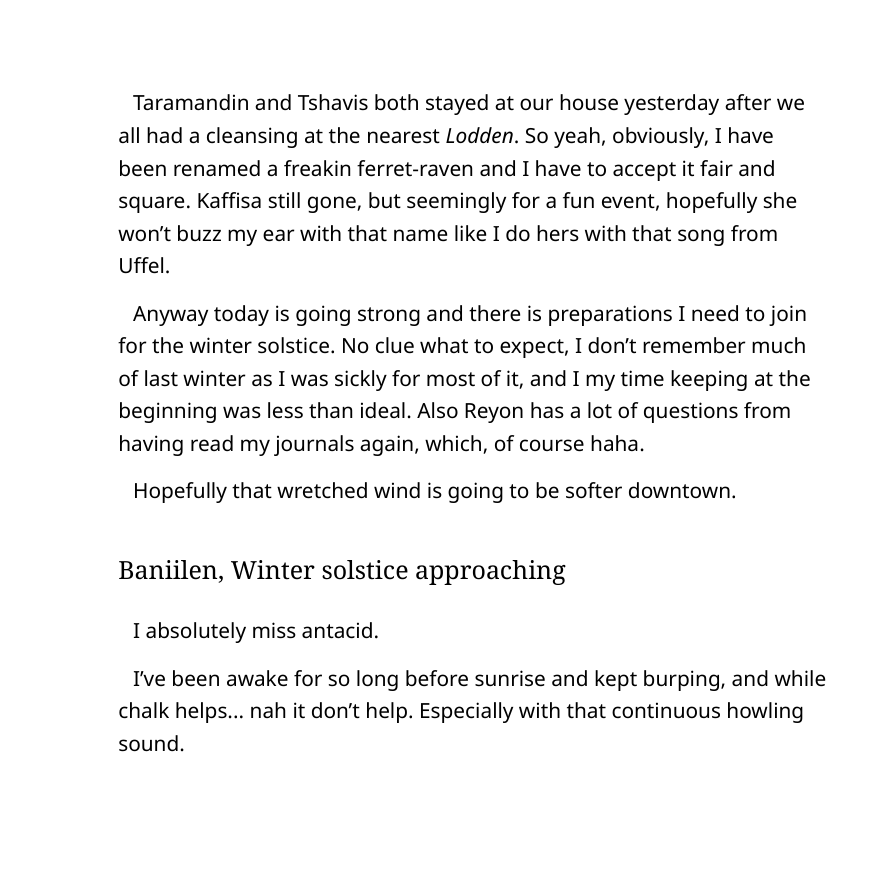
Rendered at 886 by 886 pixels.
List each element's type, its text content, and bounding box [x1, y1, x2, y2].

text I’ve been awake for so long before sunrise and kept burping, and while chalk helps... nah it don’t help. Especially with that continuous howling sound. [118, 664, 827, 757]
text Hopefully that wretched wind is going to be softer downtown. [118, 476, 827, 505]
subtitle Baniilen, Winter solstice approaching [118, 553, 827, 587]
text Anyway today is going strong and there is preparations I need to join for the winter solstice. No clue what to expect, I don’t remember much of last winter as I was sickly for most of it, and I my time keeping at the beginning was less than ideal. Also Reyon has a lot of questions from having read my journals again, which, of course haha. [118, 299, 827, 458]
text I absolutely miss antacid. [118, 617, 827, 645]
text Taramandin and Tshavis both stayed at our house yesterday after we all had a cleansing at the nearest Lodden. So yeah, obviously, I have been renamed a freakin ferret-raven and I have to accept it fair and square. Kaffisa still gone, but seemingly for a fun event, hopefully she won’t buzz my ear with that name like I do hers with that song from Uffel. [118, 88, 827, 280]
